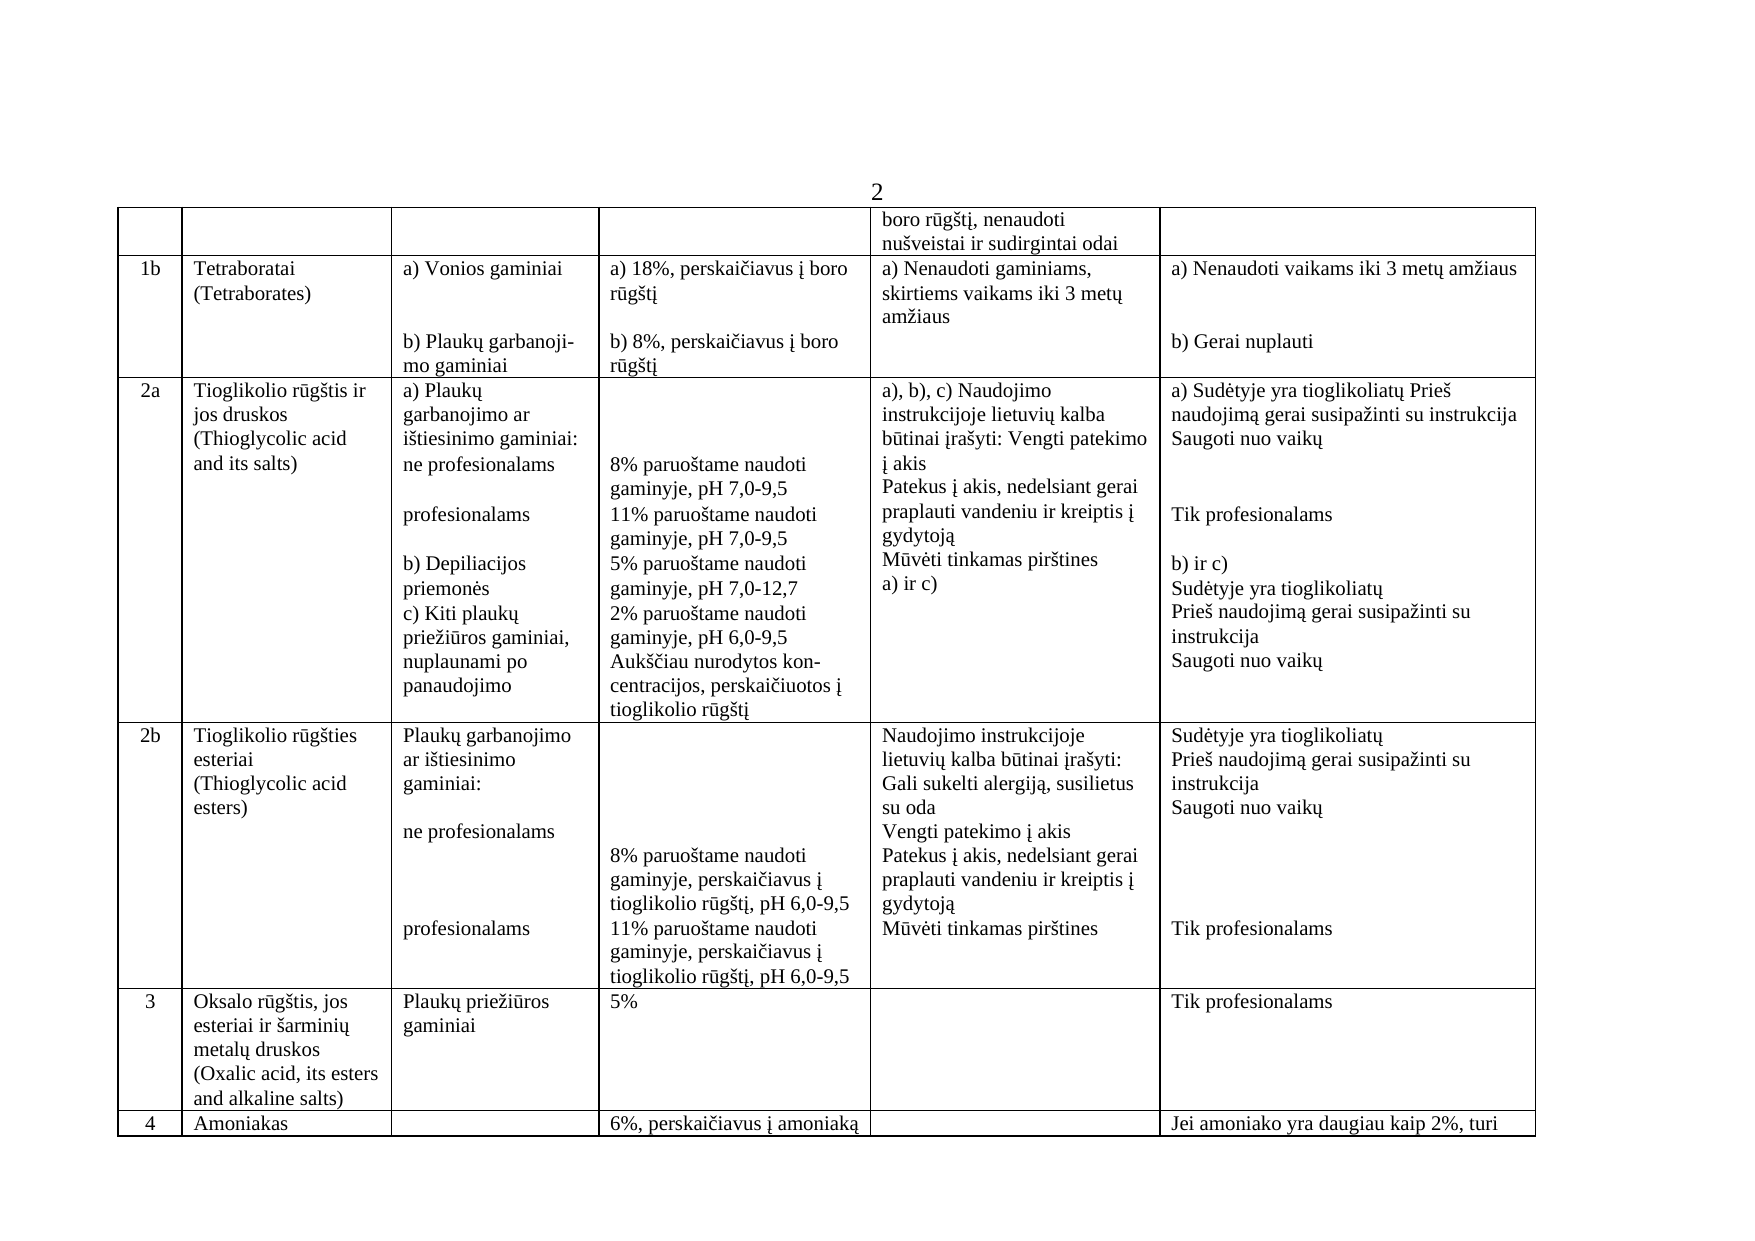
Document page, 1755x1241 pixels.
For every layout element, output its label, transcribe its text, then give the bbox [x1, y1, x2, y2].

table_cell [392, 208, 598, 255]
table_cell [1536, 207, 1754, 255]
table_cell Naudojimo instrukcijoje lietuvių kalba būtinai įrašyti: Gali sukelti alergiją, susilietus su oda Vengti patekimo į akis Patekus į akis, nedelsiant gerai praplauti vandeniu ir kreiptis į gydytoją [871, 723, 1159, 915]
table_cell Tioglikolio rūgšties esteriai (Thioglycolic acid esters) [183, 723, 391, 915]
table_cell b) Plaukų garbanoji-mo gaminiai [392, 329, 598, 377]
table_cell profesionalams [392, 915, 598, 988]
table_cell b) 8%, perskaičiavus į boro rūgštį [600, 329, 870, 377]
table_cell 11% paruoštame naudoti gaminyje, perskaičiavus į tioglikolio rūgštį, pH 6,0-9,5 [600, 915, 870, 988]
table_cell [1536, 500, 1754, 550]
table_cell [600, 378, 870, 450]
table_cell [119, 550, 181, 599]
table_cell 1b [119, 256, 181, 328]
table_cell [119, 329, 181, 377]
table_cell 11% paruoštame naudoti gaminyje, pH 7,0-9,5 [600, 500, 870, 550]
table_cell a) 18%, perskaičiavus į boro rūgštį [600, 256, 870, 328]
table_cell 5% [600, 989, 870, 1109]
table_cell 4 [119, 1111, 181, 1135]
table_cell [1536, 329, 1754, 377]
table_cell a) Nenaudoti vaikams iki 3 metų amžiaus [1161, 256, 1535, 328]
table_cell [871, 1111, 1159, 1135]
table_cell Plaukų priežiūros gaminiai [392, 989, 598, 1109]
table_cell [183, 915, 391, 988]
table_cell a) Plaukų garbanojimo ar ištiesinimo gaminiai: [392, 378, 598, 450]
table_cell [1536, 915, 1754, 988]
table_cell 3 [119, 989, 181, 1109]
table_cell 8% paruoštame naudoti gaminyje, perskaičiavus į tioglikolio rūgštį, pH 6,0-9,5 [600, 723, 870, 915]
table_cell [1536, 550, 1754, 599]
table_cell [119, 600, 181, 721]
table_cell b) Gerai nuplauti [1161, 329, 1535, 377]
table_cell Jei amoniako yra daugiau kaip 2%, turi [1161, 1111, 1535, 1135]
table_cell [119, 500, 181, 550]
table_cell [119, 208, 181, 255]
table_cell profesionalams [392, 500, 598, 550]
table_cell Mūvėti tinkamas pirštines [871, 915, 1159, 988]
table_cell [119, 450, 181, 500]
table_cell Tik profesionalams [1161, 989, 1535, 1109]
table_cell [1161, 208, 1535, 255]
table_cell 5% paruoštame naudoti gaminyje, pH 7,0-12,7 [600, 550, 870, 599]
table_cell [1536, 721, 1754, 915]
table_cell 2a [119, 378, 181, 450]
table_cell Oksalo rūgštis, jos esteriai ir šarminių metalų druskos (Oxalic acid, its esters and alkaline salts) [183, 989, 391, 1109]
table_cell a) Sudėtyje yra tioglikoliatų Prieš naudojimą gerai susipažinti su instrukcija Saugoti nuo vaikų [1161, 378, 1535, 500]
table_cell c) Kiti plaukų priežiūros gaminiai, nuplaunami po panaudojimo [392, 600, 598, 721]
table_cell a) Vonios gaminiai [392, 256, 598, 328]
table_cell b) ir c) Sudėtyje yra tioglikoliatų Prieš naudojimą gerai susipažinti su instrukcija Saugoti nuo vaikų [1161, 550, 1535, 721]
table_cell b) Depiliacijos priemonės [392, 550, 598, 599]
table_cell Amoniakas [183, 1111, 391, 1135]
table_cell ne profesionalams [392, 450, 598, 500]
table_cell [1536, 988, 1754, 1109]
table_cell [1536, 255, 1754, 328]
table_cell 8% paruoštame naudoti gaminyje, pH 7,0-9,5 [600, 450, 870, 500]
table_cell 6%, perskaičiavus į amoniaką [600, 1111, 870, 1135]
table_cell Tik profesionalams [1161, 915, 1535, 988]
table_cell [600, 208, 870, 255]
table_cell [1536, 600, 1754, 721]
table_cell a), b), c) Naudojimo instrukcijoje lietuvių kalba būtinai įrašyti: Vengti patekimo į akis Patekus į akis, nedelsiant gerai praplauti vandeniu ir kreiptis į gydytoją Mūvėti tinkamas pirštines a) ir c) [871, 378, 1159, 721]
table_cell Tetraboratai (Tetraborates) [183, 256, 391, 328]
table_cell Sudėtyje yra tioglikoliatų Prieš naudojimą gerai susipažinti su instrukcija Saugoti nuo vaikų [1161, 723, 1535, 915]
table_cell [1536, 377, 1754, 450]
table_cell boro rūgštį, nenaudoti nušveistai ir sudirgintai odai [871, 208, 1159, 255]
table_cell 2b [119, 723, 181, 915]
table_cell [871, 989, 1159, 1109]
table_cell [183, 329, 391, 377]
table_cell a) Nenaudoti gaminiams, skirtiems vaikams iki 3 metų amžiaus [871, 256, 1159, 328]
table_cell [1536, 1110, 1754, 1135]
table_cell [871, 329, 1159, 377]
table_cell Plaukų garbanojimo ar ištiesinimo gaminiai: ne profesionalams [392, 723, 598, 915]
table_cell [1536, 450, 1754, 500]
table_cell 2% paruoštame naudoti gaminyje, pH 6,0-9,5 Aukščiau nurodytos kon-centracijos, perskaičiuotos į tioglikolio rūgštį [600, 600, 870, 721]
table_cell Tioglikolio rūgštis ir jos druskos (Thioglycolic acid and its salts) [183, 378, 391, 721]
table_cell Tik profesionalams [1161, 500, 1535, 550]
table_cell [119, 915, 181, 988]
table_cell [392, 1111, 598, 1135]
table_cell [183, 208, 391, 255]
